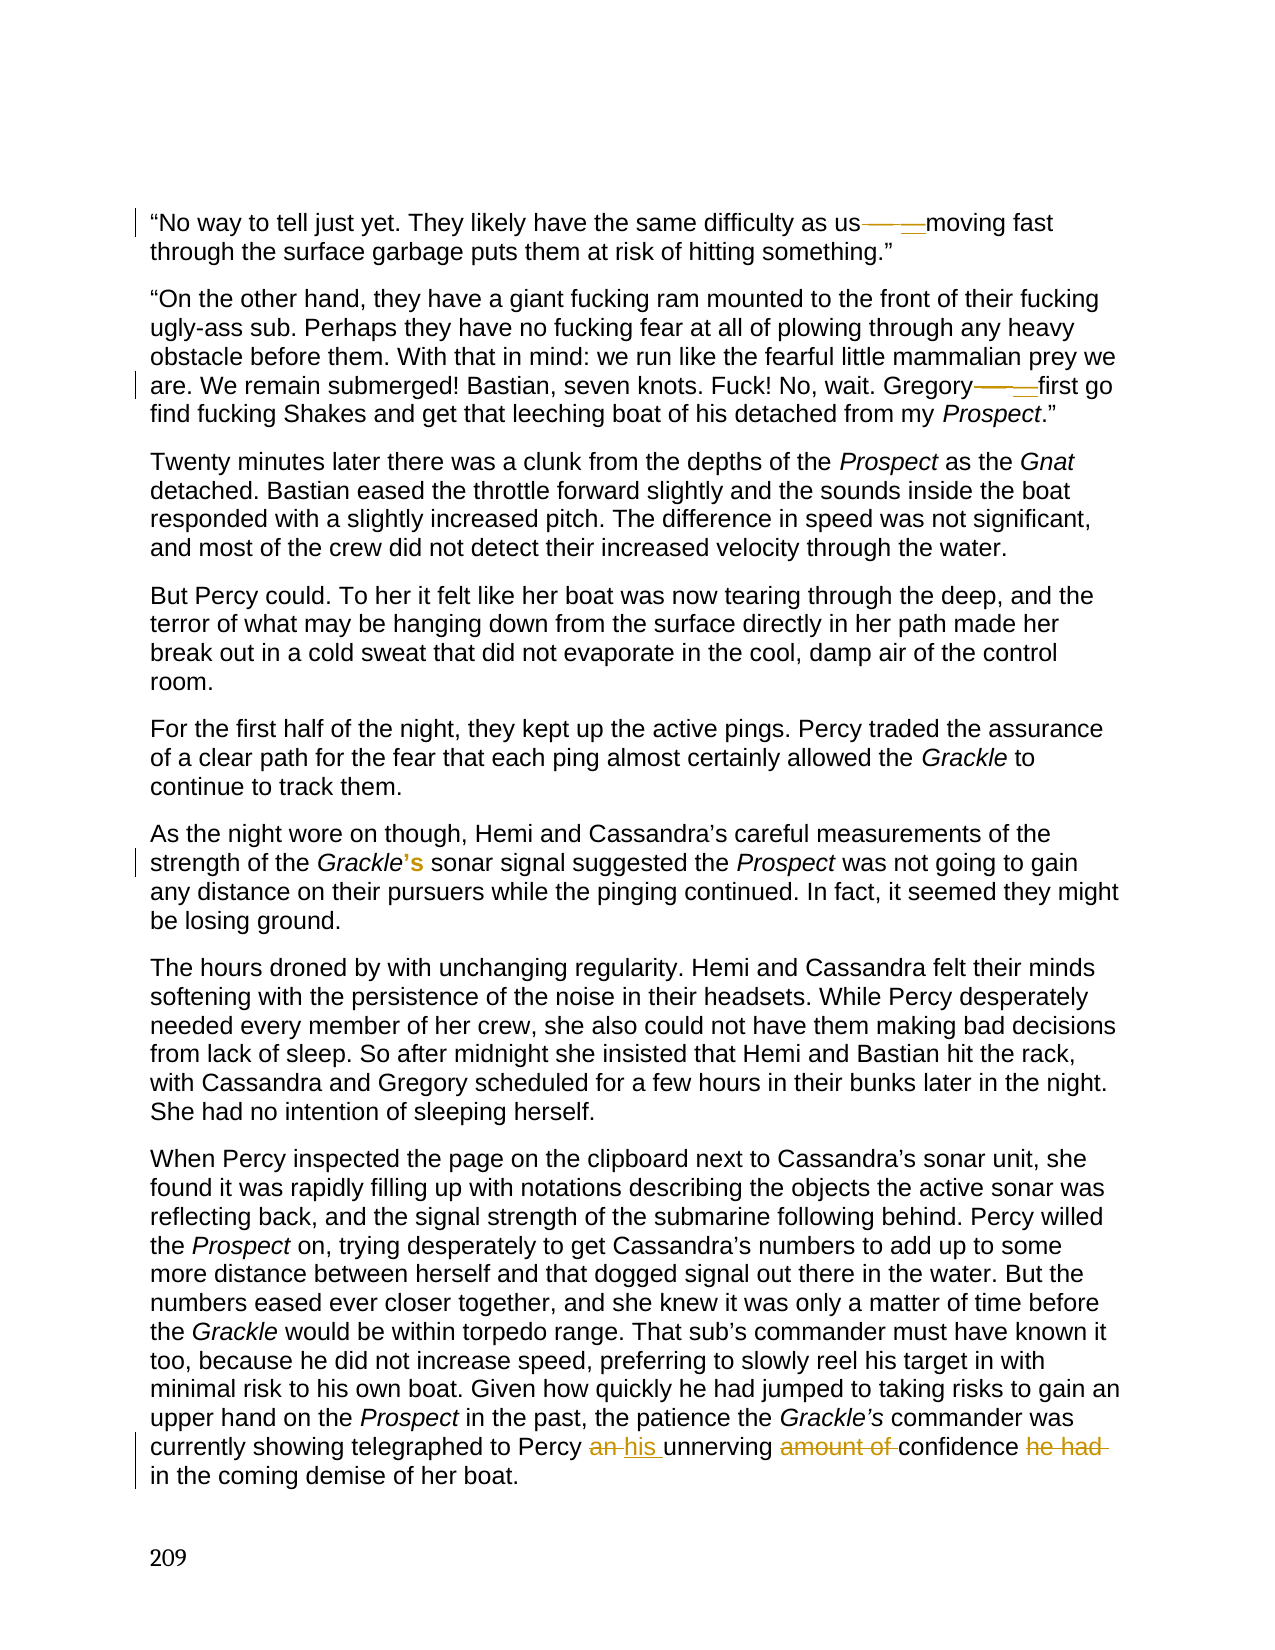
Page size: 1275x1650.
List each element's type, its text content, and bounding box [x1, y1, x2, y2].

text As the night wore on though, Hemi and Cassandra’s careful measurements of the strength of the Grackle’s sonar signal suggested the Prospect was not going to gain any distance on their pursuers while the pinging continued. In fact, it seemed they might be losing ground. [150, 819, 1125, 934]
text Twenty minutes later there was a clunk from the depths of the Prospect as the Gnat detached. Bastian eased the throttle forward slightly and the sounds inside the boat responded with a slightly increased pitch. The difference in speed was not significant, and most of the crew did not detect their increased velocity through the water. [150, 447, 1125, 562]
text But Percy could. To her it felt like her boat was now tearing through the deep, and the terror of what may be hanging down from the surface directly in her path made her break out in a cold sweat that did not evaporate in the cool, damp air of the control room. [150, 581, 1125, 696]
text When Percy inspected the page on the clipboard next to Cassandra’s sonar unit, she found it was rapidly filling up with notations describing the objects the active sonar was reflecting back, and the signal strength of the submarine following behind. Percy willed the Prospect on, trying desperately to get Cassandra’s numbers to add up to some more distance between herself and that dogged signal out there in the water. But the numbers eased ever closer together, and she knew it was only a matter of time before the Grackle would be within torpedo range. That sub’s commander must have known it too, because he did not increase speed, preferring to slowly reel his target in with minimal risk to his own boat. Given how quickly he had jumped to taking risks to gain an upper hand on the Prospect in the past, the patience the Grackle’s commander was currently showing telegraphed to Percy his unnerving confidence in the coming demise of her boat. [150, 1144, 1125, 1489]
text “On the other hand, they have a giant fucking ram mounted to the front of their fucking ugly-ass sub. Perhaps they have no fucking fear at all of plowing through any heavy obstacle before them. With that in mind: we run like the fearful little mammalian prey we are. We remain submerged! Bastian, seven knots. Fuck! No, wait. Gregory—first go find fucking Shakes and get that leeching boat of his detached from my Prospect.” [150, 284, 1125, 428]
text “No way to tell just yet. They likely have the same difficulty as us—moving fast through the surface garbage puts them at risk of hitting something.” [150, 208, 1125, 266]
text For the first half of the night, they kept up the active pings. Percy traded the assurance of a clear path for the fear that each ping almost certainly allowed the Grackle to continue to track them. [150, 714, 1125, 801]
text The hours droned by with unchanging regularity. Hemi and Cassandra felt their minds softening with the persistence of the noise in their headsets. While Percy desperately needed every member of her crew, she also could not have them making bad decisions from lack of sleep. So after midnight she insisted that Hemi and Bastian hit the rack, with Cassandra and Gregory scheduled for a few hours in their bunks later in the night. She had no intention of sleeping herself. [150, 953, 1125, 1126]
